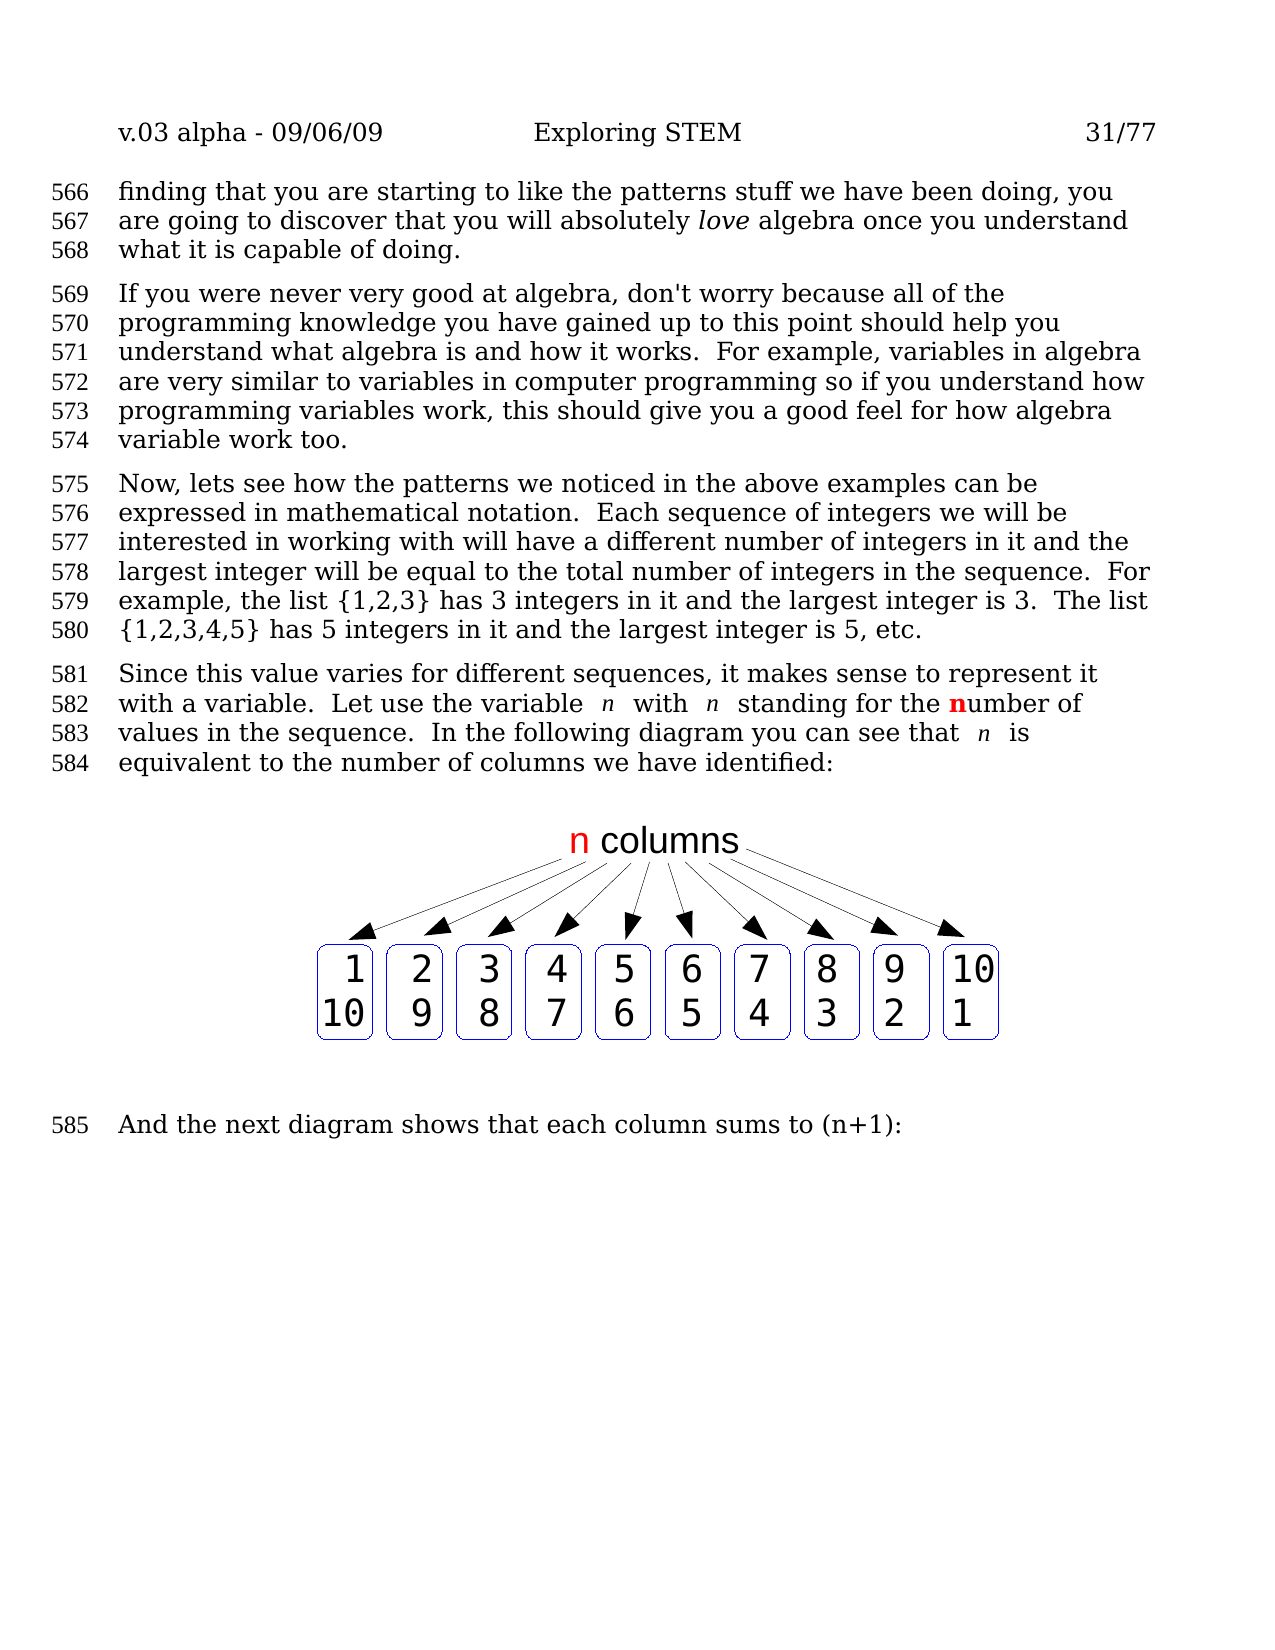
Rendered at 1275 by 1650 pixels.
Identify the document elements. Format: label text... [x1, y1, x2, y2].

text finding that you are starting to like the patterns stuff we have been doing, you are going to discover that you will absolutely love algebra once you understand what it is capable of doing. [118, 177, 1157, 264]
text And the next diagram shows that each column sums to (n+1): [118, 1111, 1157, 1140]
text If you were never very good at algebra, don't worry because all of the programming knowledge you have gained up to this point should help you understand what algebra is and how it works. For example, variables in algebra are very similar to variables in computer programming so if you understand how programming variables work, this should give you a good feel for how algebra variable work too. [118, 279, 1157, 454]
text Since this value varies for different sequences, it makes sense to represent it with a variable. Let use the variablewithstanding for the number of values in the sequence. In the following diagram you can see thatis equivalent to the number of columns we have identified: [118, 659, 1157, 777]
text Now, lets see how the patterns we noticed in the above examples can be expressed in mathematical notation. Each sequence of integers we will be interested in working with will have a different number of integers in it and the largest integer will be equal to the total number of integers in the sequence. For example, the list {1,2,3} has 3 integers in it and the largest integer is 3. The list {1,2,3,4,5} has 5 integers in it and the largest integer is 5, etc. [118, 469, 1157, 644]
